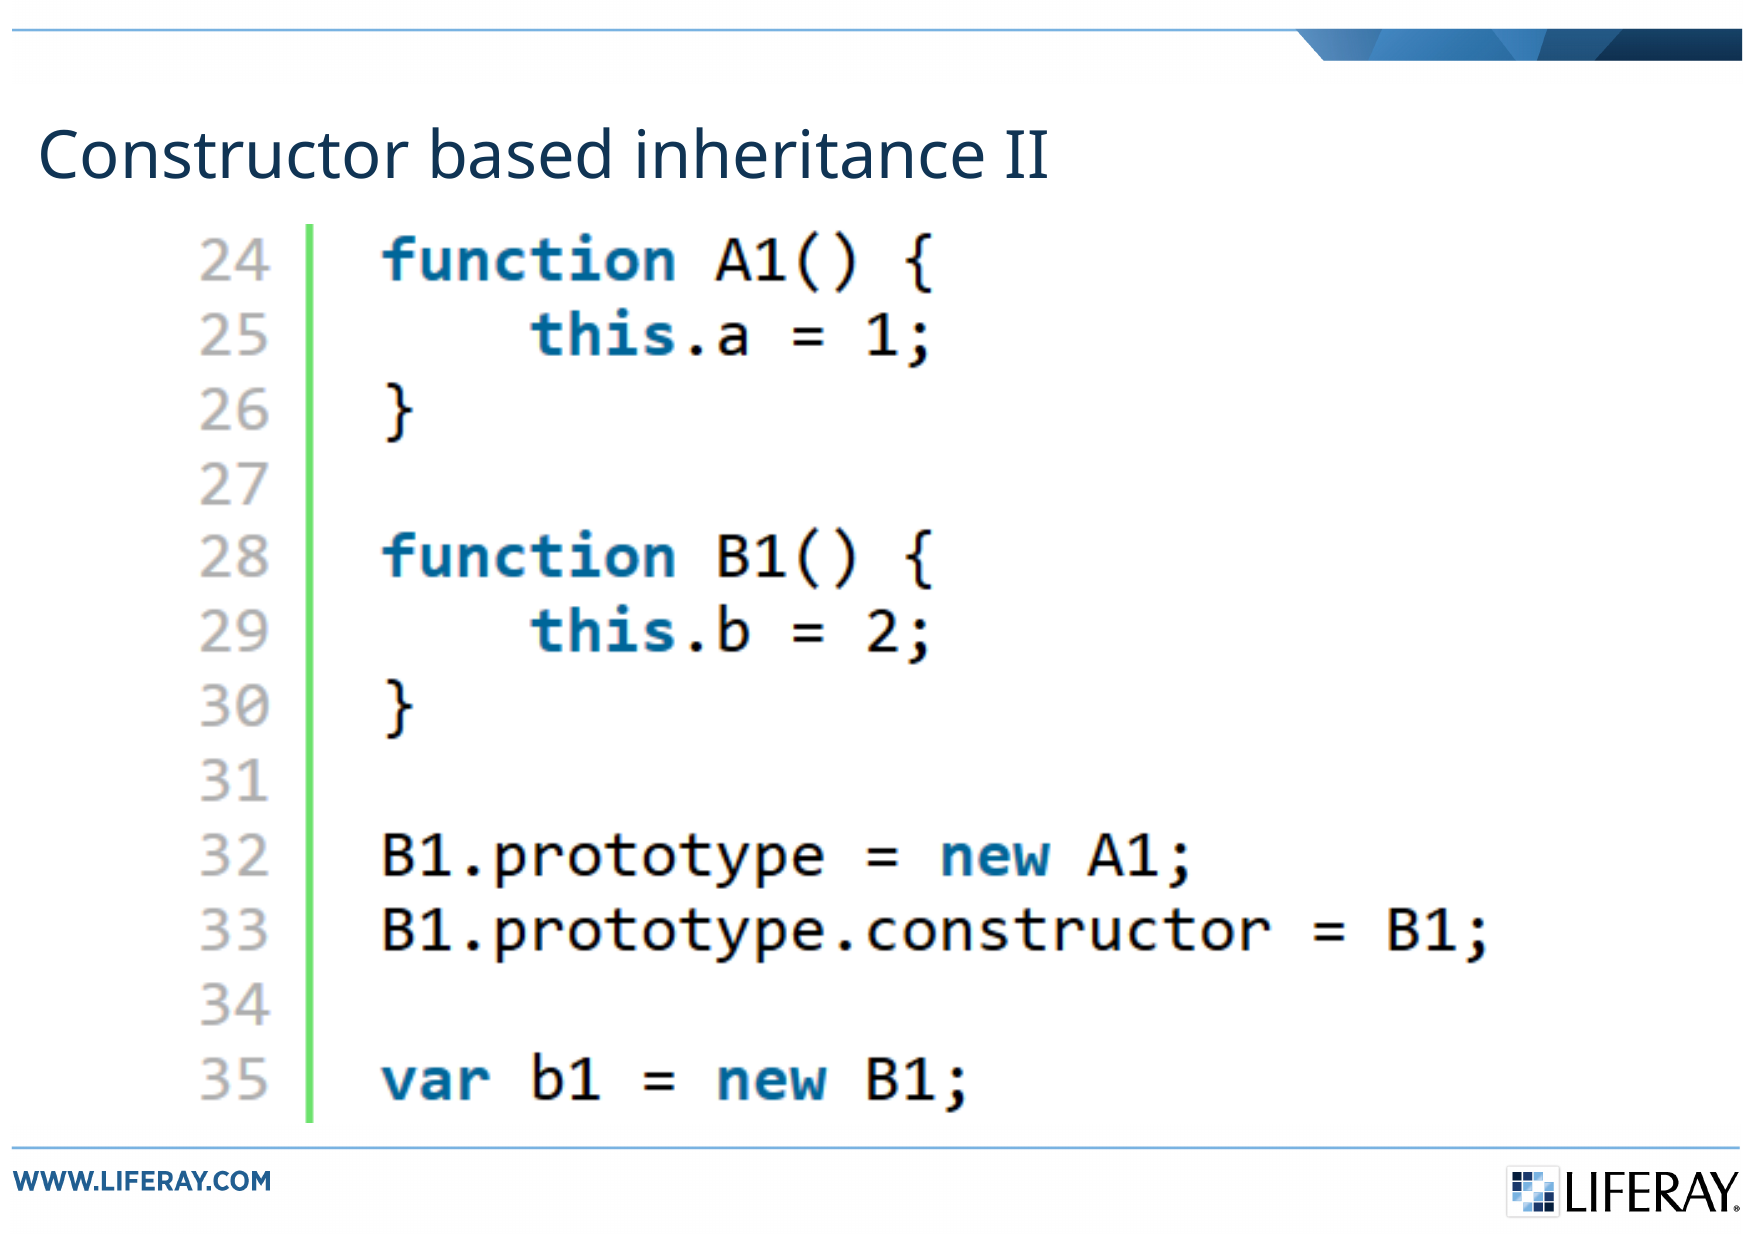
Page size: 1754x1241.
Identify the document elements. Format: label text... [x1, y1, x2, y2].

title Constructor based inheritance II [37, 49, 1726, 257]
picture [10, 1124, 1741, 1234]
picture [187, 224, 1499, 1123]
picture [12, 0, 1743, 84]
